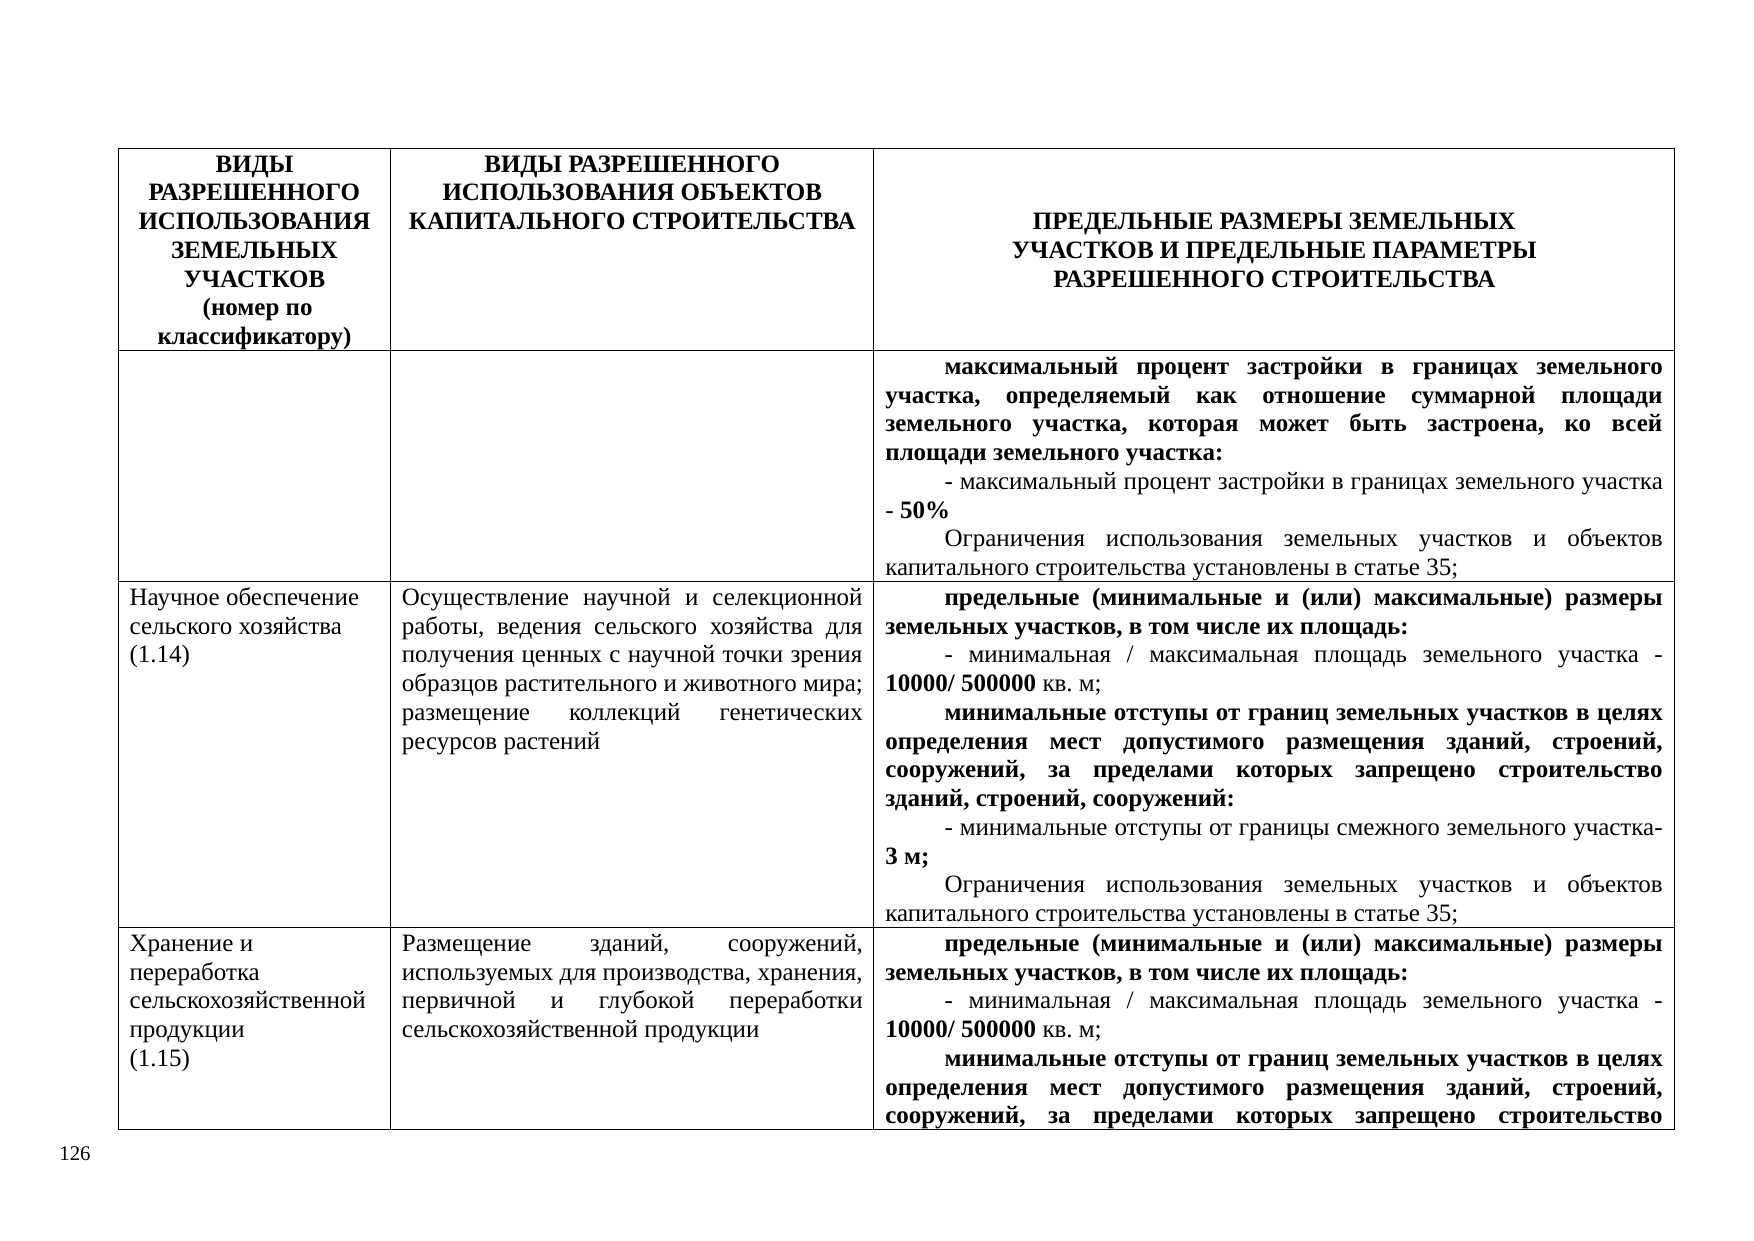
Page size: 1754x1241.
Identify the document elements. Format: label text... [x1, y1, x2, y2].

table_header ВИДЫ РАЗРЕШЕННОГО ИСПОЛЬЗОВАНИЯ ОБЪЕКТОВ КАПИТАЛЬНОГО СТРОИТЕЛЬСТВА [391, 149, 873, 350]
table_cell Хранение и переработка сельскохозяйственной продукции (1.15) [119, 928, 390, 1129]
table_cell предельные (минимальные и (или) максимальные) размеры земельных участков, в том числе их площадь: - минимальная / максимальная площадь земельного участка - 10000/ 500000 кв. м; минимальные отступы от границ земельных участков в целях определения мест допустимого размещения зданий, строений, сооружений, за пределами которых запрещено строительство зданий, строений, сооружений: - минимальные отступы от границы смежного земельного участка- 3 м; Ограничения использования земельных участков и объектов капитального строительства установлены в статье 35; [874, 582, 1674, 927]
table_cell Осуществление научной и селекционной работы, ведения сельского хозяйства для получения ценных с научной точки зрения образцов растительного и животного мира; размещение коллекций генетических ресурсов растений [391, 582, 873, 927]
table_cell максимальный процент застройки в границах земельного участка, определяемый как отношение суммарной площади земельного участка, которая может быть застроена, ко всей площади земельного участка: - максимальный процент застройки в границах земельного участка - 50% Ограничения использования земельных участков и объектов капитального строительства установлены в статье 35; [874, 351, 1674, 581]
table_cell [391, 351, 873, 581]
table_header ПРЕДЕЛЬНЫЕ РАЗМЕРЫ ЗЕМЕЛЬНЫХ УЧАСТКОВ И ПРЕДЕЛЬНЫЕ ПАРАМЕТРЫ РАЗРЕШЕННОГО СТРОИТЕЛЬСТВА [874, 149, 1674, 350]
table_cell Научное обеспечение сельского хозяйства (1.14) [119, 582, 390, 927]
table_header ВИДЫ РАЗРЕШЕННОГО ИСПОЛЬЗОВАНИЯ ЗЕМЕЛЬНЫХ УЧАСТКОВ (номер по классификатору) [119, 149, 390, 350]
table_cell предельные (минимальные и (или) максимальные) размеры земельных участков, в том числе их площадь: - минимальная / максимальная площадь земельного участка - 10000/ 500000 кв. м; минимальные отступы от границ земельных участков в целях определения мест допустимого размещения зданий, строений, сооружений, за пределами которых запрещено строительство [874, 928, 1674, 1129]
table_cell [119, 351, 390, 581]
table_cell Размещение зданий, сооружений, используемых для производства, хранения, первичной и глубокой переработки сельскохозяйственной продукции [391, 928, 873, 1129]
